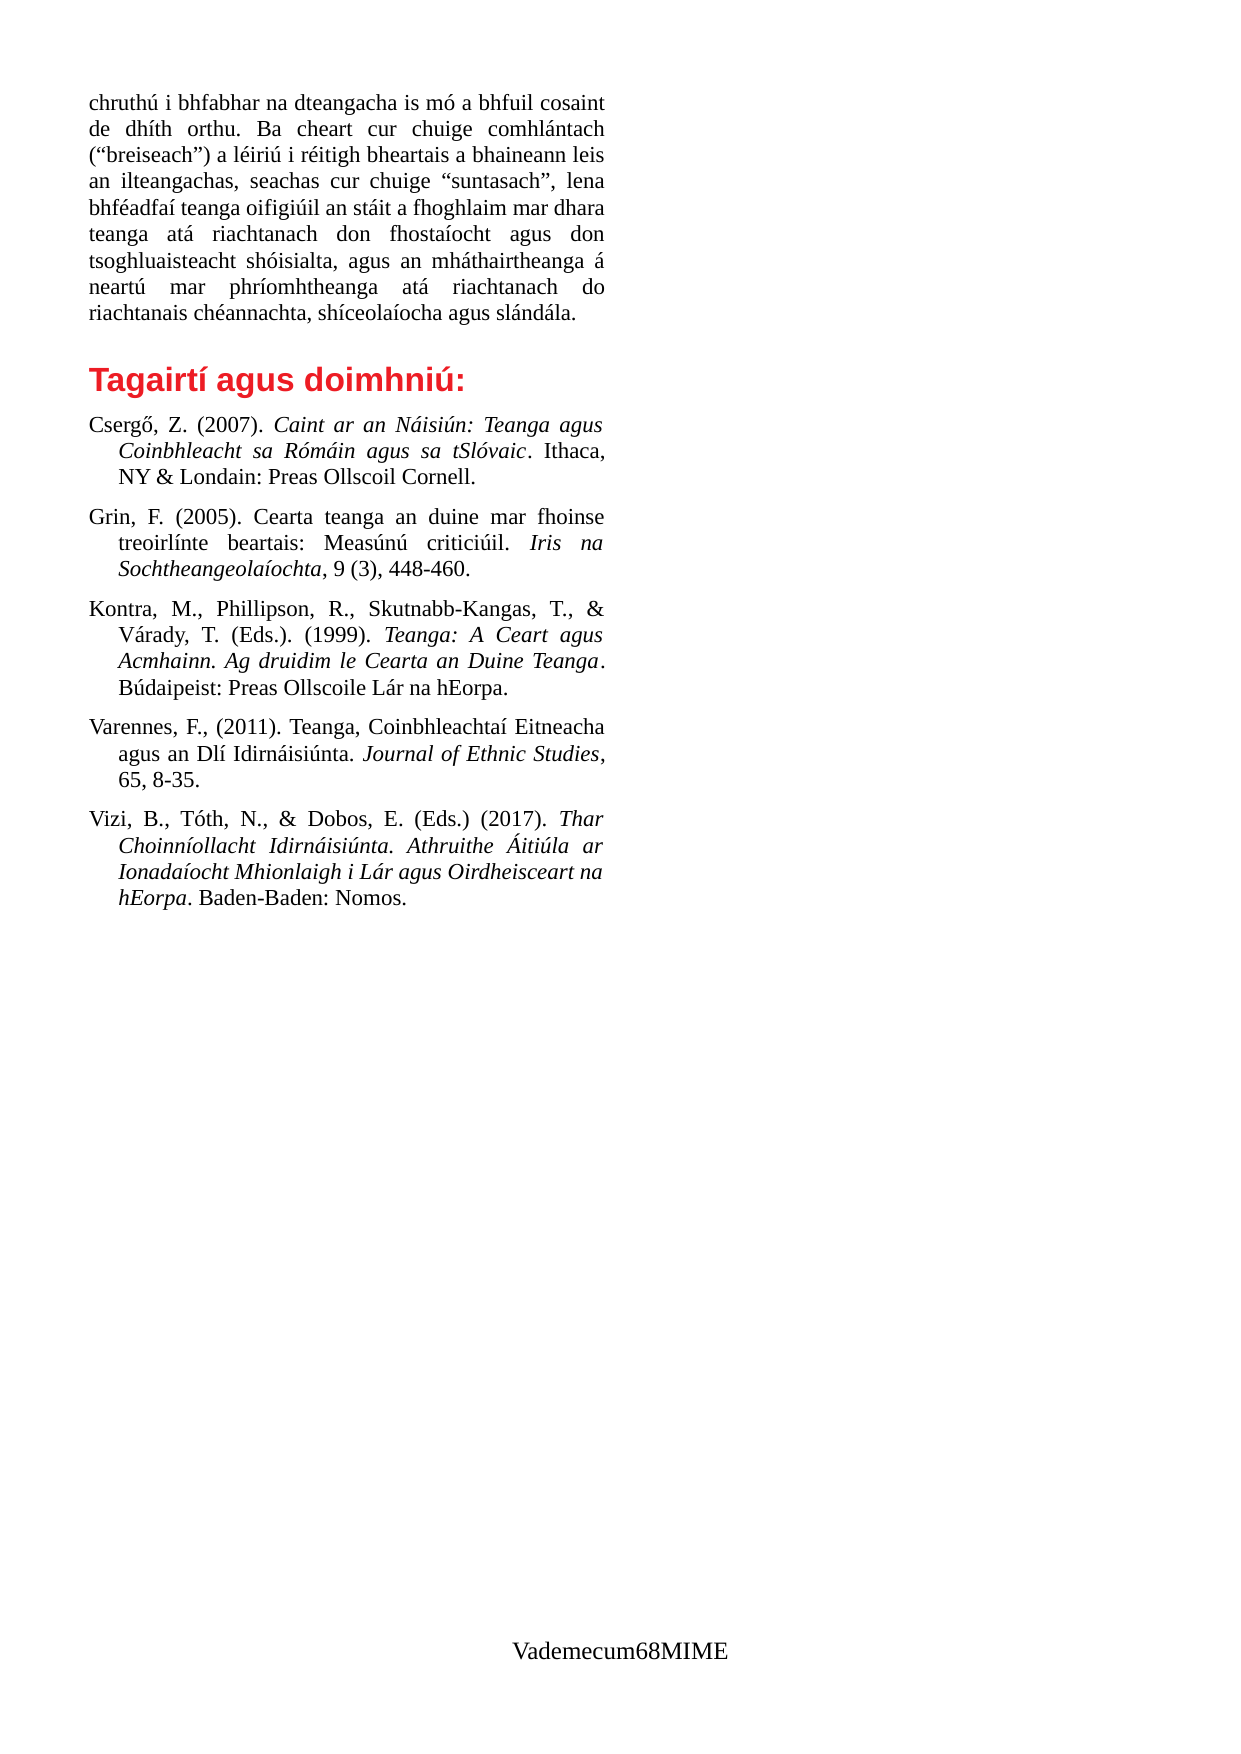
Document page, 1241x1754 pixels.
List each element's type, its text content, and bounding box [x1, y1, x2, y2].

text Kontra, M., Phillipson, R., Skutnabb-Kangas, T., & Várady, T. (Eds.). (1999). Teanga: A Ceart agus Acmhainn. Ag druidim le Cearta an Duine Teanga. Búdaipeist: Preas Ollscoile Lár na hEorpa. [88, 595, 605, 700]
text Csergő, Z. (2007). Caint ar an Náisiún: Teanga agus Coinbhleacht sa Rómáin agus sa tSlóvaic. Ithaca, NY & Londain: Preas Ollscoil Cornell. [88, 411, 605, 490]
text Grin, F. (2005). Cearta teanga an duine mar fhoinse treoirlínte beartais: Measúnú criticiúil. Iris na Sochtheangeolaíochta, 9 (3), 448-460. [88, 503, 605, 582]
text chruthú i bhfabhar na dteangacha is mó a bhfuil cosaint de dhíth orthu. Ba cheart cur chuige comhlántach (“breiseach”) a léiriú i réitigh bheartais a bhaineann leis an ilteangachas, seachas cur chuige “suntasach”, lena bhféadfaí teanga oifigiúil an stáit a fhoghlaim mar dhara teanga atá riachtanach don fhostaíocht agus don tsoghluaisteacht shóisialta, agus an mháthairtheanga á neartú mar phríomhtheanga atá riachtanach do riachtanais chéannachta, shíceolaíocha agus slándála. [88, 88, 605, 326]
text Varennes, F., (2011). Teanga, Coinbhleachtaí Eitneacha agus an Dlí Idirnáisiúnta. Journal of Ethnic Studies, 65, 8-35. [88, 713, 605, 792]
text Vizi, B., Tóth, N., & Dobos, E. (Eds.) (2017). Thar Choinníollacht Idirnáisiúnta. Athruithe Áitiúla ar Ionadaíocht Mhionlaigh i Lár agus Oirdheisceart na hEorpa. Baden-Baden: Nomos. [88, 805, 605, 911]
subtitle Tagairtí agus doimhniú: [88, 359, 605, 398]
